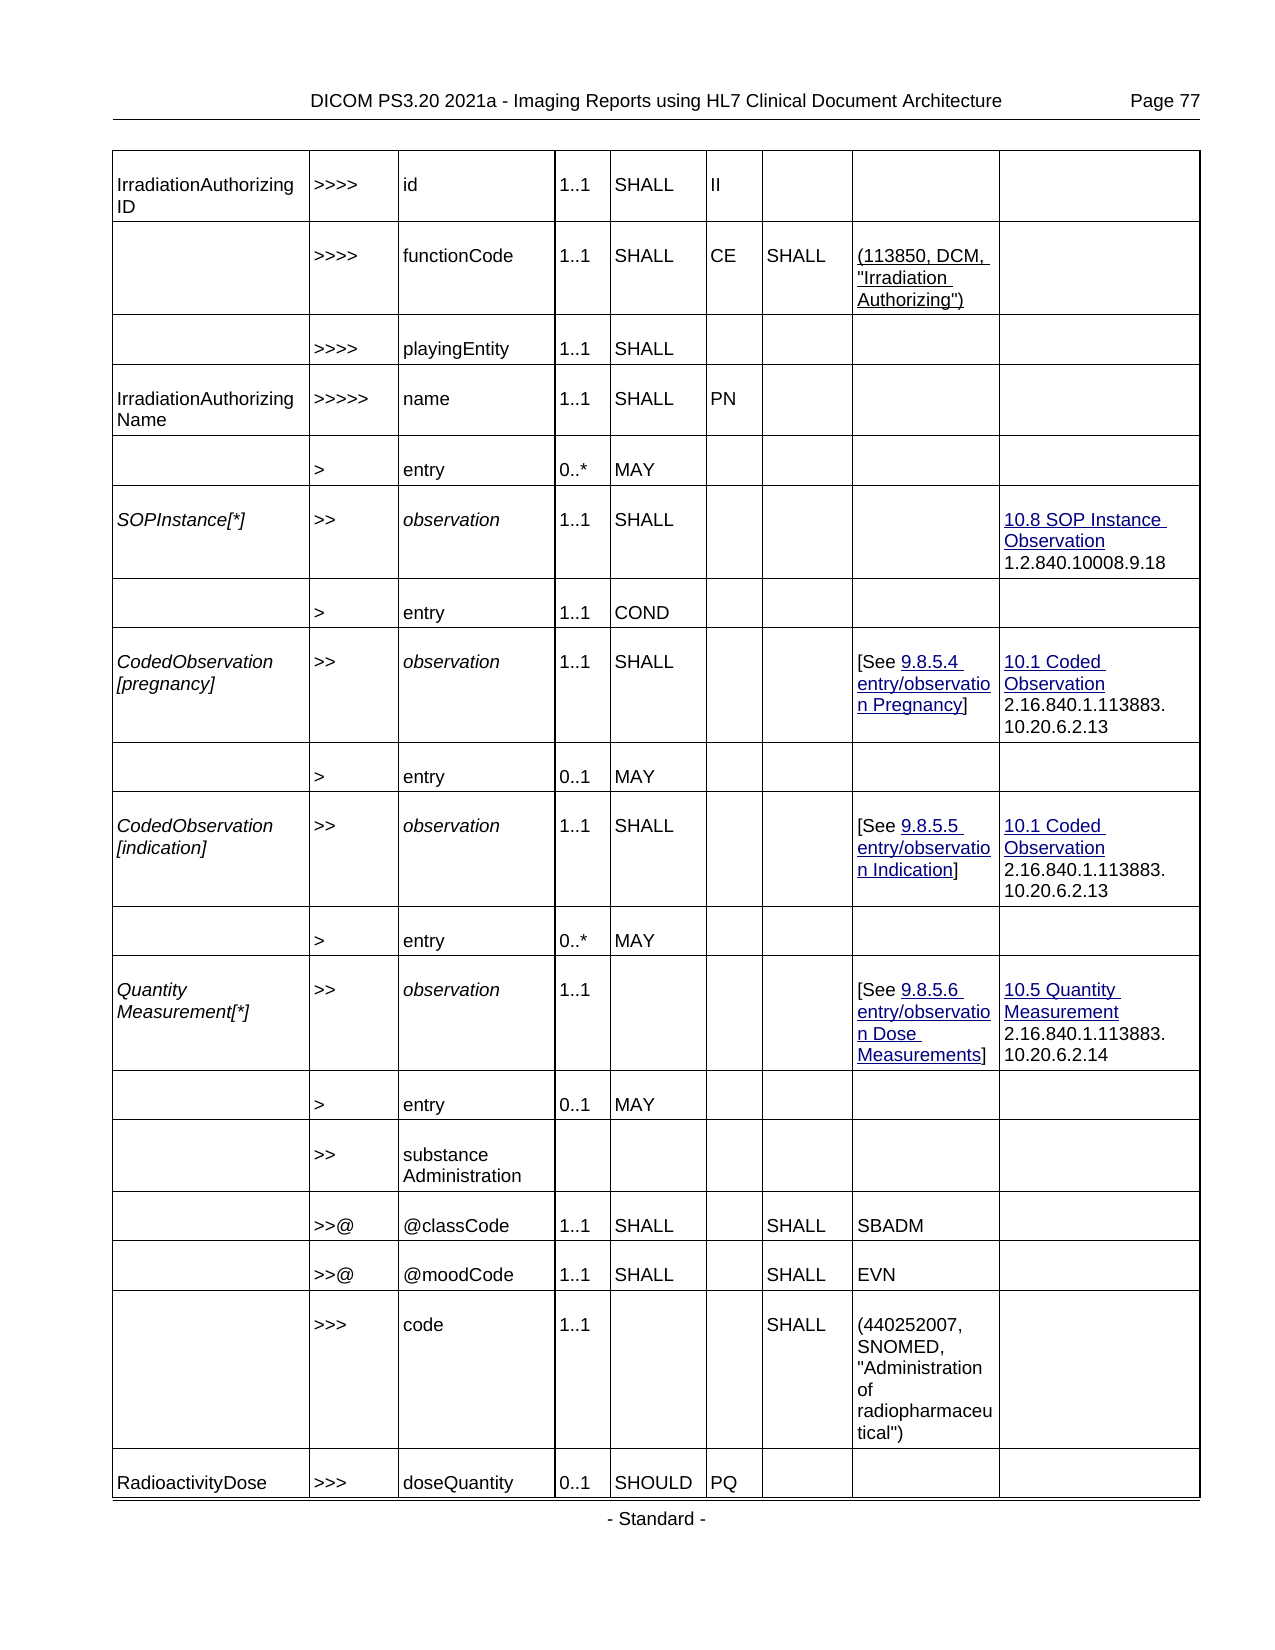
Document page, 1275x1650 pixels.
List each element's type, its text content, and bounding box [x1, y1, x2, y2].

table_cell entry [399, 743, 554, 791]
table_cell SHALL [611, 792, 706, 906]
table_cell >> [310, 792, 398, 906]
table_cell 1..1 [556, 1291, 610, 1447]
table_cell 0..1 [556, 1449, 610, 1497]
table_cell [763, 151, 852, 221]
table_cell [707, 1241, 762, 1290]
table_cell MAY [611, 743, 706, 791]
table_cell > [310, 907, 398, 955]
table_cell [853, 743, 999, 791]
table_cell [556, 1120, 610, 1191]
table_cell [1000, 436, 1199, 485]
table_cell COND [611, 579, 706, 627]
table_cell 10.8 SOP Instance Observation 1.2.840.10008.9.18 [1000, 486, 1199, 577]
table_cell MAY [611, 1071, 706, 1119]
table_cell [853, 1449, 999, 1497]
table_cell [707, 486, 762, 577]
table_cell (113850, DCM, "Irradiation Authorizing") [853, 222, 999, 314]
table_cell [113, 743, 309, 791]
table_cell Irradiation​Authorizing​ID [113, 151, 309, 221]
table_cell [763, 743, 852, 791]
table_cell [853, 365, 999, 435]
table_cell [1000, 1241, 1199, 1290]
table_cell [853, 315, 999, 364]
table_cell [1000, 315, 1199, 364]
table_cell observation [399, 486, 554, 577]
table_cell [763, 956, 852, 1070]
table_cell > [310, 1071, 398, 1119]
table_cell @moodCode [399, 1241, 554, 1290]
table_cell [763, 579, 852, 627]
table_cell [763, 907, 852, 955]
table_cell 1..1 [556, 151, 610, 221]
table_cell >>>> [310, 222, 398, 314]
table_cell [763, 1071, 852, 1119]
table_cell [1000, 907, 1199, 955]
table_cell >>> [310, 1291, 398, 1447]
table_cell >>@ [310, 1192, 398, 1240]
table_cell entry [399, 436, 554, 485]
table_cell [763, 1449, 852, 1497]
table_cell SHALL [611, 1192, 706, 1240]
table_cell 1..1 [556, 579, 610, 627]
table_cell [See 9.8.5.4 entry/observation Pregnancy] [853, 628, 999, 742]
table_cell >>> [310, 1449, 398, 1497]
table_cell substance​Administration [399, 1120, 554, 1191]
table_cell [113, 579, 309, 627]
table_cell [113, 1120, 309, 1191]
table_cell SHALL [763, 1291, 852, 1447]
table_cell [See 9.8.5.6 entry/observation Dose Measurements] [853, 956, 999, 1070]
table_cell >>>> [310, 151, 398, 221]
table_cell Quantity​Measurement[*] [113, 956, 309, 1070]
table_cell Coded​Observation​[pregnancy] [113, 628, 309, 742]
table_cell function​Code [399, 222, 554, 314]
table_cell 1..1 [556, 486, 610, 577]
table_cell [113, 1071, 309, 1119]
table_cell [763, 486, 852, 577]
table_cell MAY [611, 907, 706, 955]
table_cell PN [707, 365, 762, 435]
table_cell SHOULD [611, 1449, 706, 1497]
table_cell 1..1 [556, 792, 610, 906]
table_cell observation [399, 628, 554, 742]
table_cell [113, 1192, 309, 1240]
table_cell 1..1 [556, 1192, 610, 1240]
table_cell [113, 436, 309, 485]
table_cell (440252007, SNOMED, "Administration of radiopharmaceutical") [853, 1291, 999, 1447]
table_cell @classCode [399, 1192, 554, 1240]
table_cell dose​Quantity [399, 1449, 554, 1497]
table_cell code [399, 1291, 554, 1447]
table_cell [611, 1120, 706, 1191]
table_cell [763, 628, 852, 742]
table_cell [611, 956, 706, 1070]
table_cell >> [310, 628, 398, 742]
table_cell [611, 1291, 706, 1447]
table_cell [707, 743, 762, 791]
table_cell [853, 579, 999, 627]
table_cell > [310, 743, 398, 791]
table_cell [1000, 579, 1199, 627]
table_cell SHALL [611, 486, 706, 577]
table_cell [853, 1071, 999, 1119]
table_cell >>@ [310, 1241, 398, 1290]
table_cell [1000, 1449, 1199, 1497]
table_cell [707, 628, 762, 742]
table_cell 10.5 Quantity Measurement 2.16.840.1.113883.​10.20.6.2.14 [1000, 956, 1199, 1070]
table_cell >>>>> [310, 365, 398, 435]
table_cell entry [399, 1071, 554, 1119]
table_cell SHALL [611, 222, 706, 314]
table_cell [707, 436, 762, 485]
table_cell SHALL [611, 1241, 706, 1290]
table_cell [1000, 743, 1199, 791]
table_cell [763, 792, 852, 906]
table_cell Radioactivity​Dose [113, 1449, 309, 1497]
table_cell [1000, 1192, 1199, 1240]
table_cell observation [399, 956, 554, 1070]
table_cell Coded​Observation​[indication] [113, 792, 309, 906]
table_cell SHALL [763, 1192, 852, 1240]
table_cell entry [399, 579, 554, 627]
table_cell [707, 1291, 762, 1447]
table_cell [113, 1291, 309, 1447]
table_cell 1..1 [556, 1241, 610, 1290]
table_cell > [310, 436, 398, 485]
table_cell [See 9.8.5.5 entry/observation Indication] [853, 792, 999, 906]
table_cell [763, 436, 852, 485]
table_cell [707, 1120, 762, 1191]
table_cell 1..1 [556, 365, 610, 435]
table_cell 10.1 Coded Observation 2.16.840.1.113883.​10.20.6.2.13 [1000, 792, 1199, 906]
table_cell [113, 1241, 309, 1290]
table_cell CE [707, 222, 762, 314]
table_cell 0..1 [556, 1071, 610, 1119]
table_cell [707, 956, 762, 1070]
table_cell [707, 907, 762, 955]
table_cell 10.1 Coded Observation 2.16.840.1.113883.​10.20.6.2.13 [1000, 628, 1199, 742]
table_cell PQ [707, 1449, 762, 1497]
table_cell SHALL [611, 628, 706, 742]
table_cell SHALL [611, 151, 706, 221]
table_cell > [310, 579, 398, 627]
table_cell playing​Entity [399, 315, 554, 364]
table_cell 0..* [556, 436, 610, 485]
table_cell Irradiation​Authorizing​Name [113, 365, 309, 435]
table_cell >> [310, 486, 398, 577]
table_cell SHALL [763, 222, 852, 314]
table_cell [853, 436, 999, 485]
table_cell >> [310, 956, 398, 1070]
table_cell [1000, 1291, 1199, 1447]
table_cell SHALL [763, 1241, 852, 1290]
table_cell [707, 792, 762, 906]
table_cell entry [399, 907, 554, 955]
table_cell [853, 486, 999, 577]
table_cell >>>> [310, 315, 398, 364]
table_cell [1000, 365, 1199, 435]
table_cell SHALL [611, 315, 706, 364]
table_cell [1000, 1120, 1199, 1191]
table_cell [707, 1192, 762, 1240]
table_cell 1..1 [556, 222, 610, 314]
table_cell SHALL [611, 365, 706, 435]
table_cell [113, 222, 309, 314]
table_cell MAY [611, 436, 706, 485]
table_cell II [707, 151, 762, 221]
table_cell [707, 315, 762, 364]
table_cell SBADM [853, 1192, 999, 1240]
table_cell [853, 151, 999, 221]
table_cell [1000, 222, 1199, 314]
table_cell EVN [853, 1241, 999, 1290]
table_cell 1..1 [556, 315, 610, 364]
table_cell [707, 579, 762, 627]
table_cell [853, 907, 999, 955]
table_cell [763, 315, 852, 364]
table_cell [763, 365, 852, 435]
table_cell 1..1 [556, 628, 610, 742]
table_cell 0..1 [556, 743, 610, 791]
table_cell 0..* [556, 907, 610, 955]
table_cell >> [310, 1120, 398, 1191]
table_cell SOPInstance[*] [113, 486, 309, 577]
table_cell name [399, 365, 554, 435]
table_cell [1000, 1071, 1199, 1119]
table_cell 1..1 [556, 956, 610, 1070]
table_cell [707, 1071, 762, 1119]
table_cell [113, 907, 309, 955]
table_cell [763, 1120, 852, 1191]
table_cell [113, 315, 309, 364]
table_cell observation [399, 792, 554, 906]
table_cell [853, 1120, 999, 1191]
table_cell id [399, 151, 554, 221]
table_cell [1000, 151, 1199, 221]
